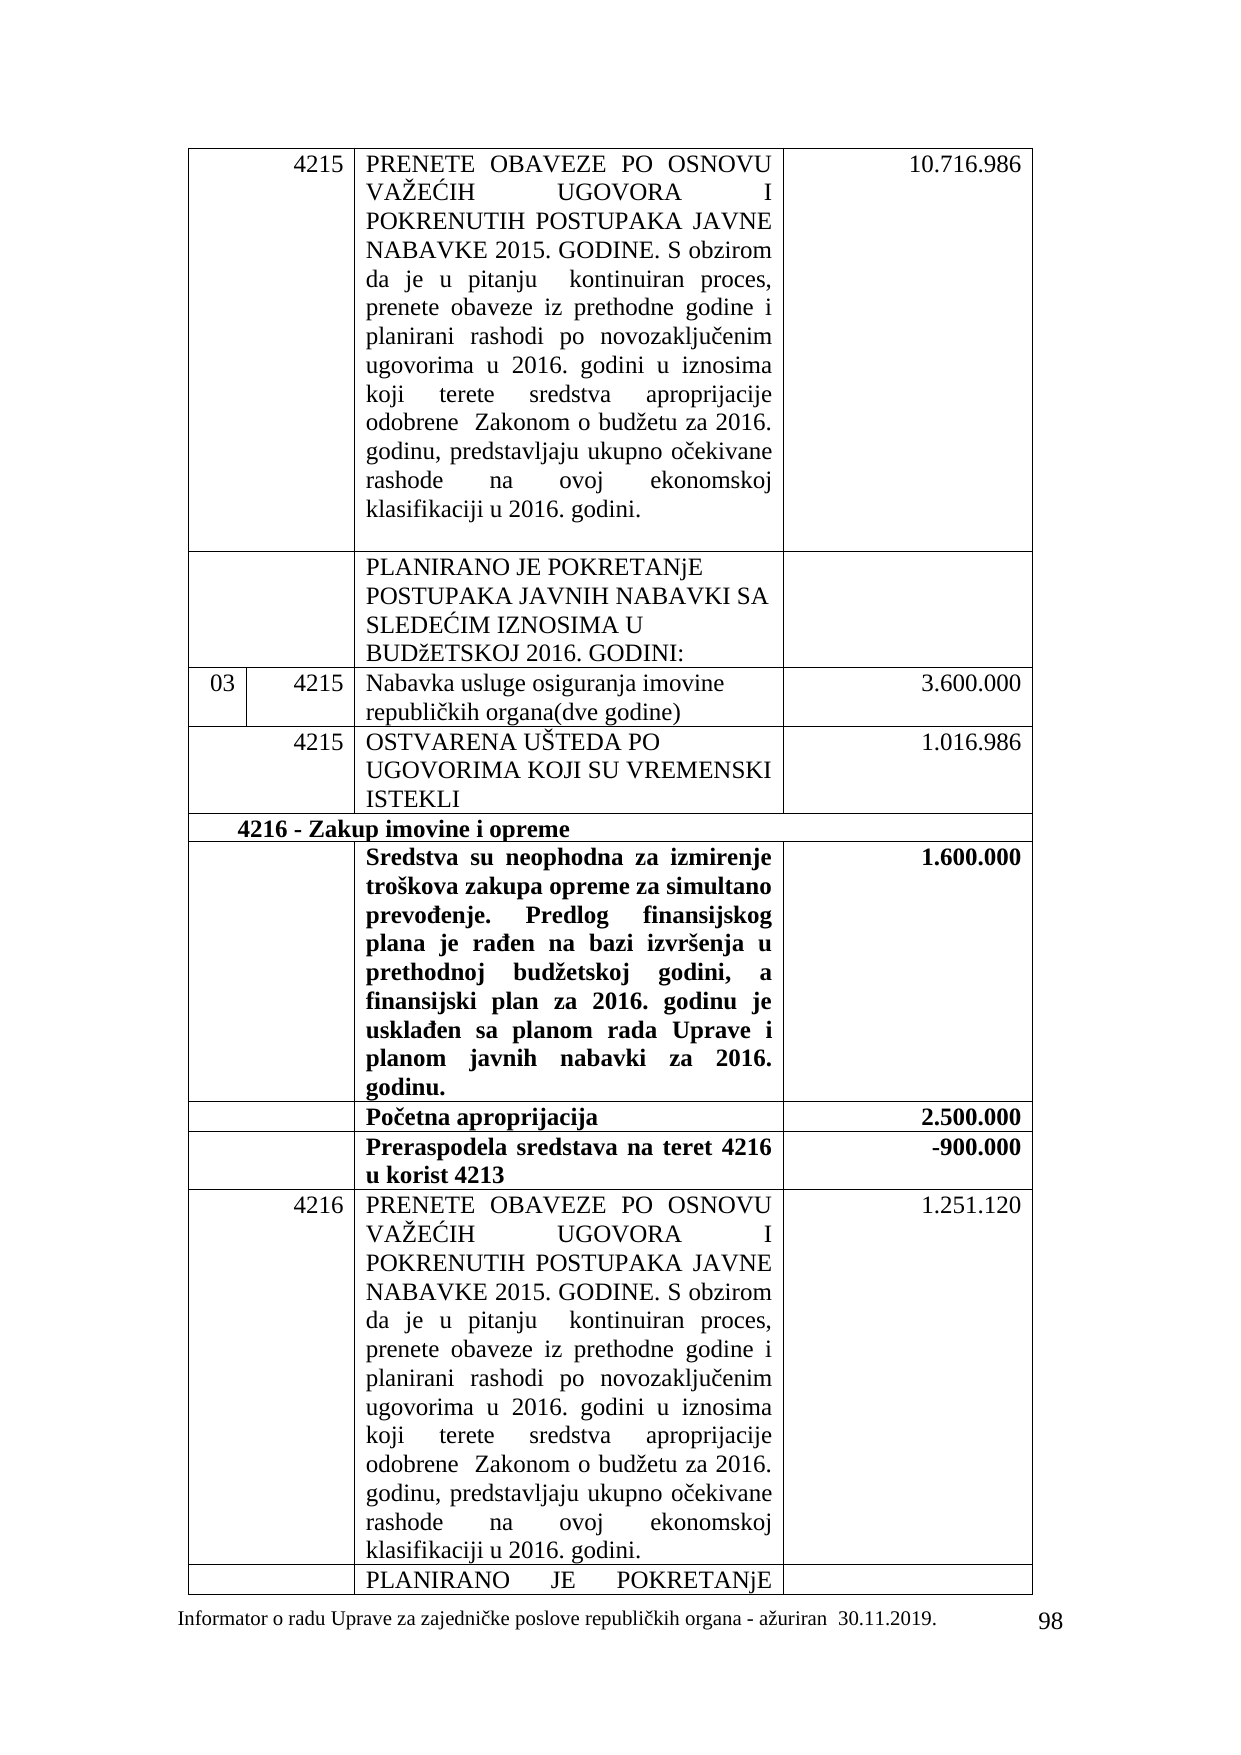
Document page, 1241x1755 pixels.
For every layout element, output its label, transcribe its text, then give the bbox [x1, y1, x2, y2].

table_cell 1.600.000 [784, 842, 1032, 1101]
table_cell [784, 1565, 1032, 1594]
table_cell [784, 552, 1032, 667]
table_cell Nabavka usluge osiguranja imovine republičkih organa(dve godine) [355, 668, 783, 726]
table_cell 3.600.000 [784, 668, 1032, 726]
table_cell PRENETE OBAVEZE PO OSNOVU VAŽEĆIH UGOVORA I POKRENUTIH POSTUPAKA JAVNE NABAVKE 2015. GODINE. S obzirom da je u pitanju kontinuiran proces, prenete obaveze iz prethodne godine i planirani rashodi po novozaklјučenim ugovorima u 2016. godini u iznosima koji terete sredstva aproprijacije odobrene Zakonom o budžetu za 2016. godinu, predstavlјaju ukupno očekivane rashode na ovoj ekonomskoj klasifikaciji u 2016. godini. [355, 1190, 783, 1564]
table_cell [189, 1102, 354, 1131]
table_cell [189, 1565, 354, 1594]
table_cell 4216 - Zakup imovine i opreme [189, 814, 1032, 841]
table_cell 4215 [247, 668, 354, 726]
table_cell Početna aproprijacija [355, 1102, 783, 1131]
table_cell [189, 552, 354, 667]
table_cell 1.251.120 [784, 1190, 1032, 1564]
table_cell [189, 842, 354, 1101]
table_cell 4215 [189, 727, 354, 813]
table_cell 1.016.986 [784, 727, 1032, 813]
table_cell [1033, 726, 1074, 813]
table_cell [1033, 1564, 1074, 1594]
table_cell Preraspodela sredstava na teret 4216 u korist 4213 [355, 1132, 783, 1189]
table_cell [1033, 841, 1074, 1101]
table_cell 10.716.986 [784, 149, 1032, 551]
table_cell PLANIRANO JE POKRETANјE POSTUPAKA JAVNIH NABAVKI SA SLEDEĆIM IZNOSIMA U BUDžETSKOJ 2016. GODINI: [355, 552, 783, 667]
table_cell [1033, 813, 1074, 841]
table_cell 03 [189, 668, 246, 726]
table_cell [1033, 1101, 1074, 1131]
table_cell Sredstva su neophodna za izmirenje troškova zakupa opreme za simultano prevođenje. Predlog finansijskog plana je rađen na bazi izvršenja u prethodnoj budžetskoj godini, a finansijski plan za 2016. godinu je usklađen sa planom rada Uprave i planom javnih nabavki za 2016. godinu. [355, 842, 783, 1101]
table_cell 2.500.000 [784, 1102, 1032, 1131]
table_cell PRENETE OBAVEZE PO OSNOVU VAŽEĆIH UGOVORA I POKRENUTIH POSTUPAKA JAVNE NABAVKE 2015. GODINE. S obzirom da je u pitanju kontinuiran proces, prenete obaveze iz prethodne godine i planirani rashodi po novozaklјučenim ugovorima u 2016. godini u iznosima koji terete sredstva aproprijacije odobrene Zakonom o budžetu za 2016. godinu, predstavlјaju ukupno očekivane rashode na ovoj ekonomskoj klasifikaciji u 2016. godini. [355, 149, 783, 551]
table_cell [189, 1132, 354, 1189]
table_cell [1033, 551, 1074, 667]
table_cell OSTVARENA UŠTEDA PO UGOVORIMA KOJI SU VREMENSKI ISTEKLI [355, 727, 783, 813]
table_cell 4215 [189, 149, 354, 551]
table_cell [1033, 1131, 1074, 1189]
table_cell [1033, 1189, 1074, 1564]
table_cell [1033, 667, 1074, 726]
table_cell [1033, 148, 1074, 551]
table_cell 4216 [189, 1190, 354, 1564]
table_cell PLANIRANO JE POKRETANјE [355, 1565, 783, 1594]
table_cell -900.000 [784, 1132, 1032, 1189]
